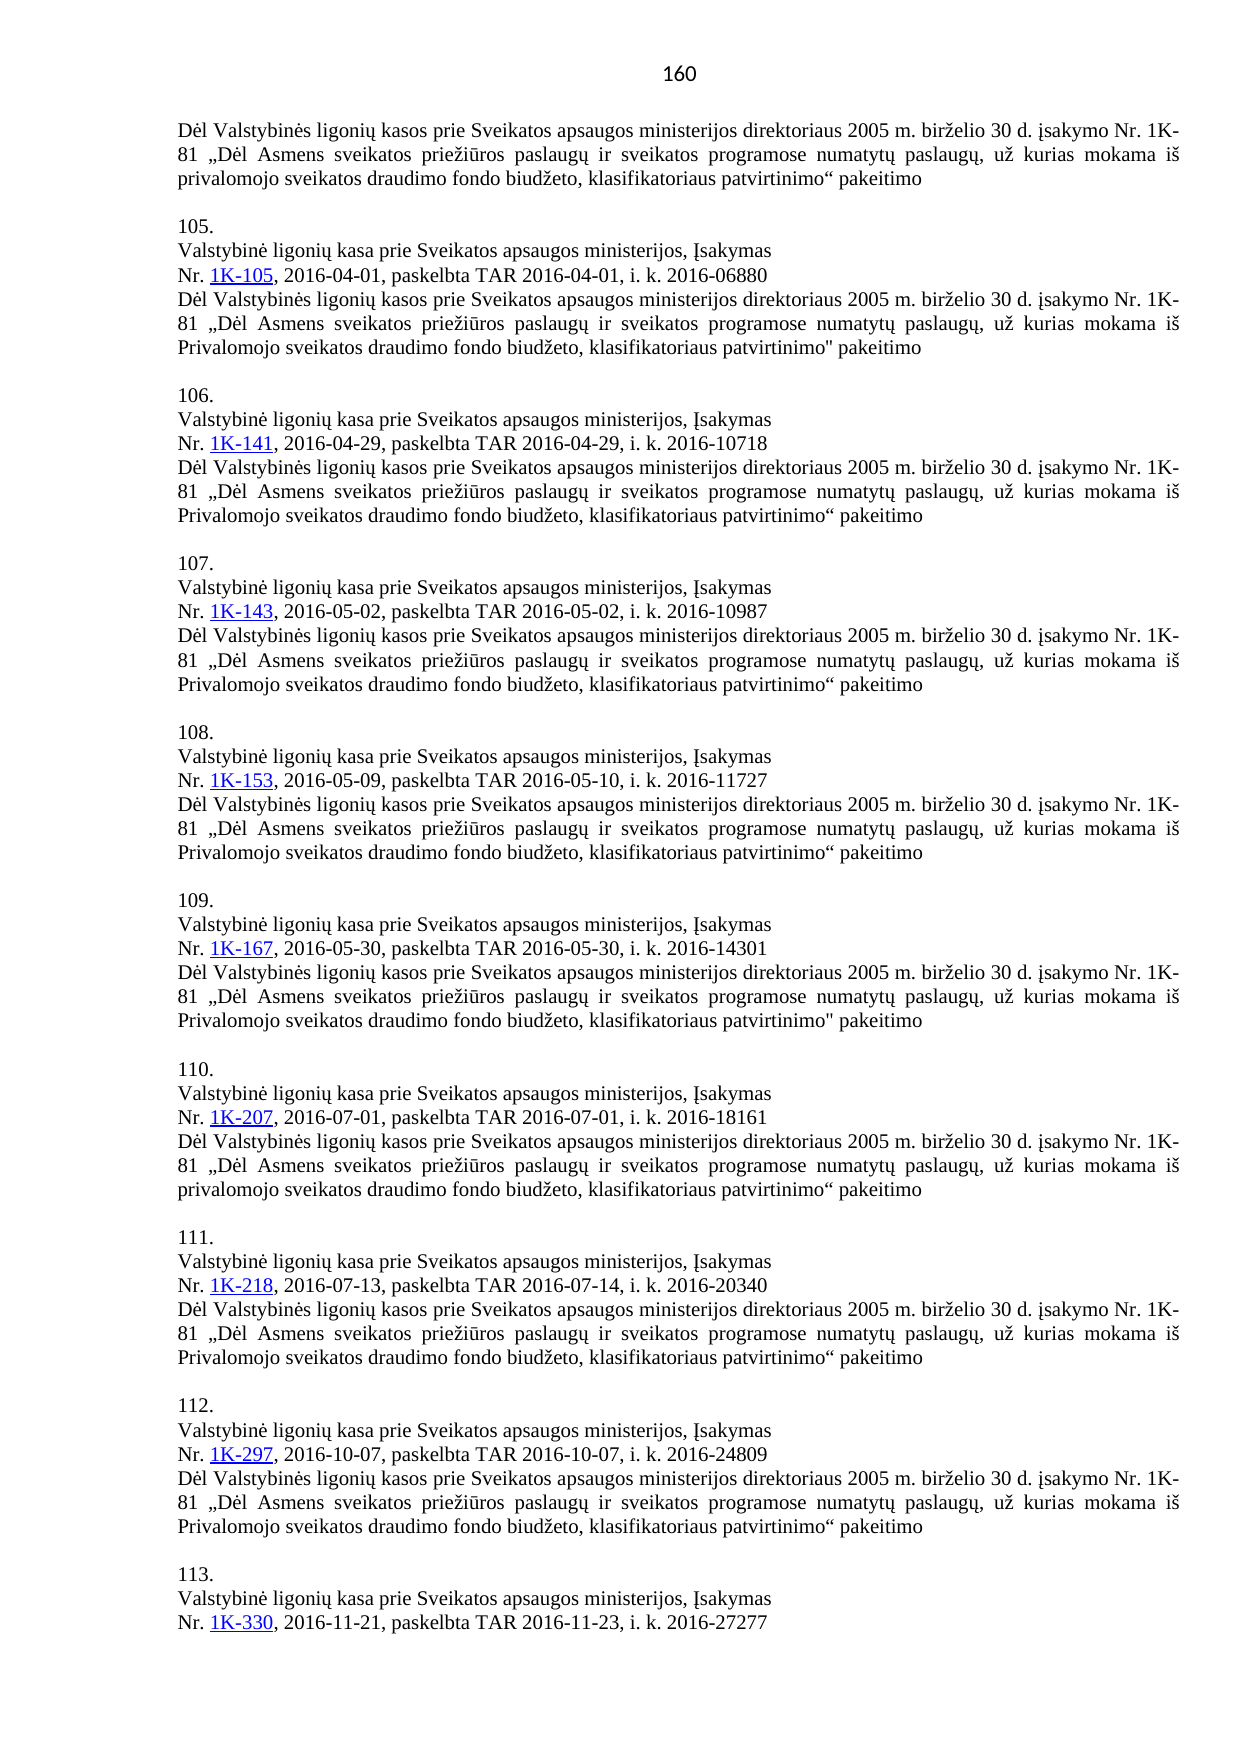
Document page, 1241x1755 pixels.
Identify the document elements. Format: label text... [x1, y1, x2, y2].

text 113. [177, 1562, 1181, 1586]
text Nr. 1K-141, 2016-04-29, paskelbta TAR 2016-04-29, i. k. 2016-10718 [177, 431, 1181, 455]
text Dėl Valstybinės ligonių kasos prie Sveikatos apsaugos ministerijos direktoriaus 2005 m. birželio 30 d. įsakymo Nr. 1K-81 „Dėl Asmens sveikatos priežiūros paslaugų ir sveikatos programose numatytų paslaugų, už kurias mokama iš Privalomojo sveikatos draudimo fondo biudžeto, klasifikatoriaus patvirtinimo“ pakeitimo [177, 792, 1181, 864]
text Valstybinė ligonių kasa prie Sveikatos apsaugos ministerijos, Įsakymas [177, 744, 1181, 768]
text Dėl Valstybinės ligonių kasos prie Sveikatos apsaugos ministerijos direktoriaus 2005 m. birželio 30 d. įsakymo Nr. 1K-81 „Dėl Asmens sveikatos priežiūros paslaugų ir sveikatos programose numatytų paslaugų, už kurias mokama iš Privalomojo sveikatos draudimo fondo biudžeto, klasifikatoriaus patvirtinimo“ pakeitimo [177, 1466, 1181, 1538]
text 111. [177, 1225, 1181, 1249]
text Valstybinė ligonių kasa prie Sveikatos apsaugos ministerijos, Įsakymas [177, 912, 1181, 936]
text 108. [177, 720, 1181, 744]
text 107. [177, 551, 1181, 575]
text Dėl Valstybinės ligonių kasos prie Sveikatos apsaugos ministerijos direktoriaus 2005 m. birželio 30 d. įsakymo Nr. 1K-81 „Dėl Asmens sveikatos priežiūros paslaugų ir sveikatos programose numatytų paslaugų, už kurias mokama iš Privalomojo sveikatos draudimo fondo biudžeto, klasifikatoriaus patvirtinimo“ pakeitimo [177, 455, 1181, 527]
text 112. [177, 1393, 1181, 1417]
text Nr. 1K-218, 2016-07-13, paskelbta TAR 2016-07-14, i. k. 2016-20340 [177, 1273, 1181, 1297]
text Valstybinė ligonių kasa prie Sveikatos apsaugos ministerijos, Įsakymas [177, 575, 1181, 599]
text Dėl Valstybinės ligonių kasos prie Sveikatos apsaugos ministerijos direktoriaus 2005 m. birželio 30 d. įsakymo Nr. 1K-81 „Dėl Asmens sveikatos priežiūros paslaugų ir sveikatos programose numatytų paslaugų, už kurias mokama iš Privalomojo sveikatos draudimo fondo biudžeto, klasifikatoriaus patvirtinimo'' pakeitimo [177, 287, 1181, 359]
text Valstybinė ligonių kasa prie Sveikatos apsaugos ministerijos, Įsakymas [177, 1417, 1181, 1442]
text Dėl Valstybinės ligonių kasos prie Sveikatos apsaugos ministerijos direktoriaus 2005 m. birželio 30 d. įsakymo Nr. 1K-81 „Dėl Asmens sveikatos priežiūros paslaugų ir sveikatos programose numatytų paslaugų, už kurias mokama iš privalomojo sveikatos draudimo fondo biudžeto, klasifikatoriaus patvirtinimo“ pakeitimo [177, 118, 1181, 190]
text Dėl Valstybinės ligonių kasos prie Sveikatos apsaugos ministerijos direktoriaus 2005 m. birželio 30 d. įsakymo Nr. 1K-81 „Dėl Asmens sveikatos priežiūros paslaugų ir sveikatos programose numatytų paslaugų, už kurias mokama iš Privalomojo sveikatos draudimo fondo biudžeto, klasifikatoriaus patvirtinimo" pakeitimo [177, 960, 1181, 1032]
text 109. [177, 888, 1181, 912]
text Nr. 1K-330, 2016-11-21, paskelbta TAR 2016-11-23, i. k. 2016-27277 [177, 1610, 1181, 1634]
text Nr. 1K-105, 2016-04-01, paskelbta TAR 2016-04-01, i. k. 2016-06880 [177, 262, 1181, 287]
text Nr. 1K-153, 2016-05-09, paskelbta TAR 2016-05-10, i. k. 2016-11727 [177, 768, 1181, 792]
text Dėl Valstybinės ligonių kasos prie Sveikatos apsaugos ministerijos direktoriaus 2005 m. birželio 30 d. įsakymo Nr. 1K-81 „Dėl Asmens sveikatos priežiūros paslaugų ir sveikatos programose numatytų paslaugų, už kurias mokama iš privalomojo sveikatos draudimo fondo biudžeto, klasifikatoriaus patvirtinimo“ pakeitimo [177, 1129, 1181, 1201]
text Dėl Valstybinės ligonių kasos prie Sveikatos apsaugos ministerijos direktoriaus 2005 m. birželio 30 d. įsakymo Nr. 1K-81 „Dėl Asmens sveikatos priežiūros paslaugų ir sveikatos programose numatytų paslaugų, už kurias mokama iš Privalomojo sveikatos draudimo fondo biudžeto, klasifikatoriaus patvirtinimo“ pakeitimo [177, 1297, 1181, 1369]
text Valstybinė ligonių kasa prie Sveikatos apsaugos ministerijos, Įsakymas [177, 1249, 1181, 1273]
text Valstybinė ligonių kasa prie Sveikatos apsaugos ministerijos, Įsakymas [177, 1586, 1181, 1610]
text Nr. 1K-143, 2016-05-02, paskelbta TAR 2016-05-02, i. k. 2016-10987 [177, 599, 1181, 623]
text Nr. 1K-297, 2016-10-07, paskelbta TAR 2016-10-07, i. k. 2016-24809 [177, 1442, 1181, 1466]
text Valstybinė ligonių kasa prie Sveikatos apsaugos ministerijos, Įsakymas [177, 238, 1181, 262]
text Valstybinė ligonių kasa prie Sveikatos apsaugos ministerijos, Įsakymas [177, 1081, 1181, 1105]
text Dėl Valstybinės ligonių kasos prie Sveikatos apsaugos ministerijos direktoriaus 2005 m. birželio 30 d. įsakymo Nr. 1K-81 „Dėl Asmens sveikatos priežiūros paslaugų ir sveikatos programose numatytų paslaugų, už kurias mokama iš Privalomojo sveikatos draudimo fondo biudžeto, klasifikatoriaus patvirtinimo“ pakeitimo [177, 623, 1181, 696]
text 110. [177, 1057, 1181, 1081]
text Nr. 1K-167, 2016-05-30, paskelbta TAR 2016-05-30, i. k. 2016-14301 [177, 936, 1181, 960]
text Valstybinė ligonių kasa prie Sveikatos apsaugos ministerijos, Įsakymas [177, 407, 1181, 431]
text 106. [177, 383, 1181, 407]
text Nr. 1K-207, 2016-07-01, paskelbta TAR 2016-07-01, i. k. 2016-18161 [177, 1105, 1181, 1129]
text 105. [177, 214, 1181, 238]
